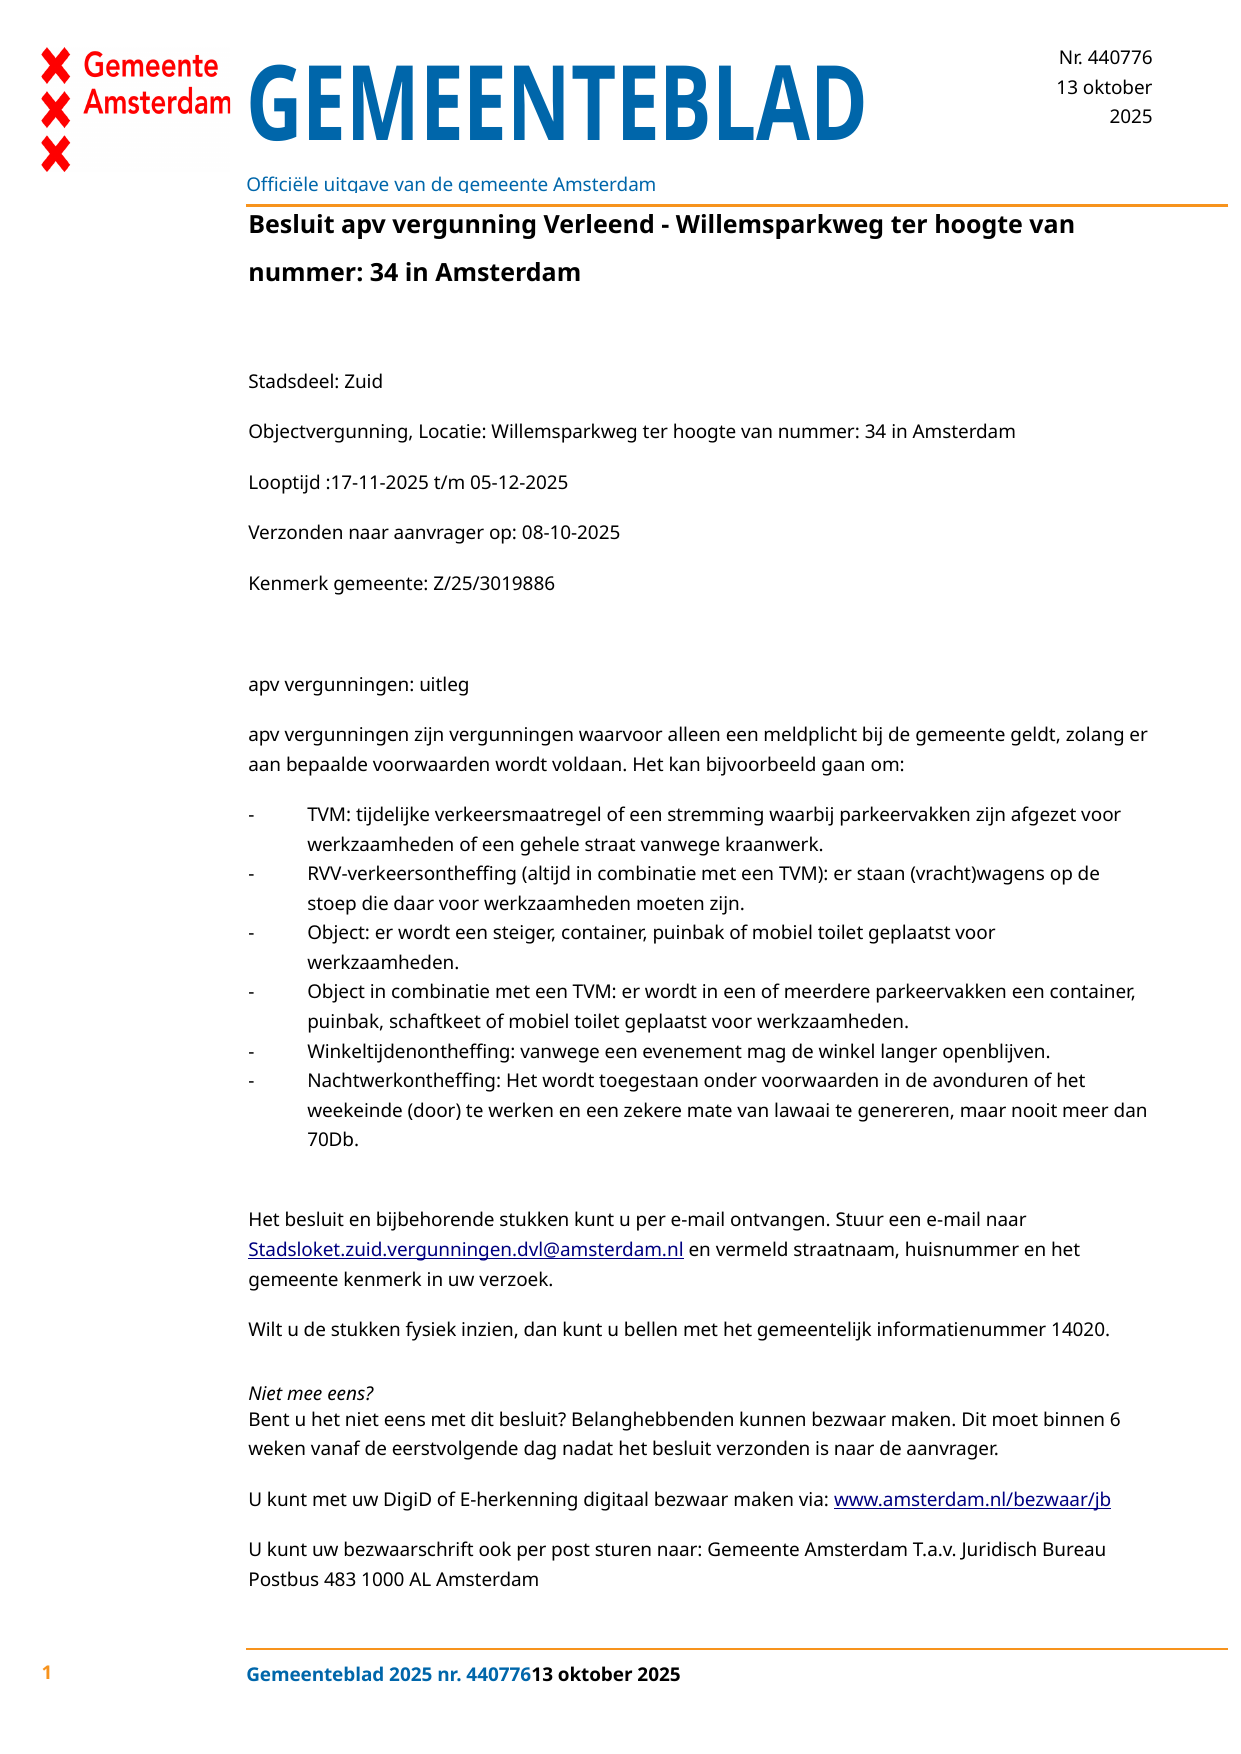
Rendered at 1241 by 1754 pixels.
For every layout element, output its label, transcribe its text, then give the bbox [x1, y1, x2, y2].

text Wilt u de stukken fysiek inzien, dan kunt u bellen met het gemeentelijk informatienummer 14020. [248, 1316, 1152, 1342]
text U kunt met uw DigiD of E-herkenning digitaal bezwaar maken via: www.amsterdam.nl/bezwaar/jb [248, 1486, 1152, 1512]
text Stadsdeel: Zuid [248, 368, 1152, 394]
text Kenmerk gemeente: Z/25/3019886 [248, 570, 1152, 596]
list RVV-verkeersontheffing (altijd in combinatie met een TVM): er staan (vracht)wagens op de stoep die daar voor werkzaamheden moeten zijn. [248, 860, 1152, 916]
list Nachtwerkontheffing: Het wordt toegestaan onder voorwaarden in de avonduren of het weekeinde (door) te werken en een zekere mate van lawaai te genereren, maar nooit meer dan 70Db. [248, 1067, 1152, 1152]
text U kunt uw bezwaarschrift ook per post sturen naar: Gemeente Amsterdam T.a.v. Juridisch Bureau Postbus 483 1000 AL Amsterdam [248, 1536, 1152, 1592]
list Winkeltijdenontheffing: vanwege een evenement mag de winkel langer openblijven. [248, 1038, 1152, 1064]
list Object in combinatie met een TVM: er wordt in een of meerdere parkeervakken een container, puinbak, schaftkeet of mobiel toilet geplaatst voor werkzaamheden. [248, 979, 1152, 1034]
list TVM: tijdelijke verkeersmaatregel of een stremming waarbij parkeervakken zijn afgezet voor werkzaamheden of een gehele straat vanwege kraanwerk. [248, 801, 1152, 857]
text apv vergunningen: uitleg [248, 671, 1152, 697]
text Objectvergunning, Locatie: Willemsparkweg ter hoogte van nummer: 34 in Amsterdam [248, 419, 1152, 444]
list Object: er wordt een steiger, container, puinbak of mobiel toilet geplaatst voor werkzaamheden. [248, 919, 1152, 975]
picture [41, 47, 231, 172]
text apv vergunningen zijn vergunningen waarvoor alleen een meldplicht bij de gemeente geldt, zolang er aan bepaalde voorwaarden wordt voldaan. Het kan bijvoorbeeld gaan om: [248, 721, 1152, 777]
text Bent u het niet eens met dit besluit? Belanghebbenden kunnen bezwaar maken. Dit moet binnen 6 weken vanaf de eerstvolgende dag nadat het besluit verzonden is naar de aanvrager. [248, 1406, 1152, 1461]
text Niet mee eens? [248, 1380, 1152, 1406]
text Verzonden naar aanvrager op: 08-10-2025 [248, 519, 1152, 545]
text Looptijd :17-11-2025 t/m 05-12-2025 [248, 469, 1152, 495]
text Besluit apv vergunning Verleend - Willemsparkweg ter hoogte van nummer: 34 in Amsterdam [248, 207, 1152, 288]
text Het besluit en bijbehorende stukken kunt u per e-mail ontvangen. Stuur een e-mail naar Stadsloket.zuid.vergunningen.dvl@amsterdam.nl en vermeld straatnaam, huisnummer en het gemeente kenmerk in uw verzoek. [248, 1207, 1152, 1292]
